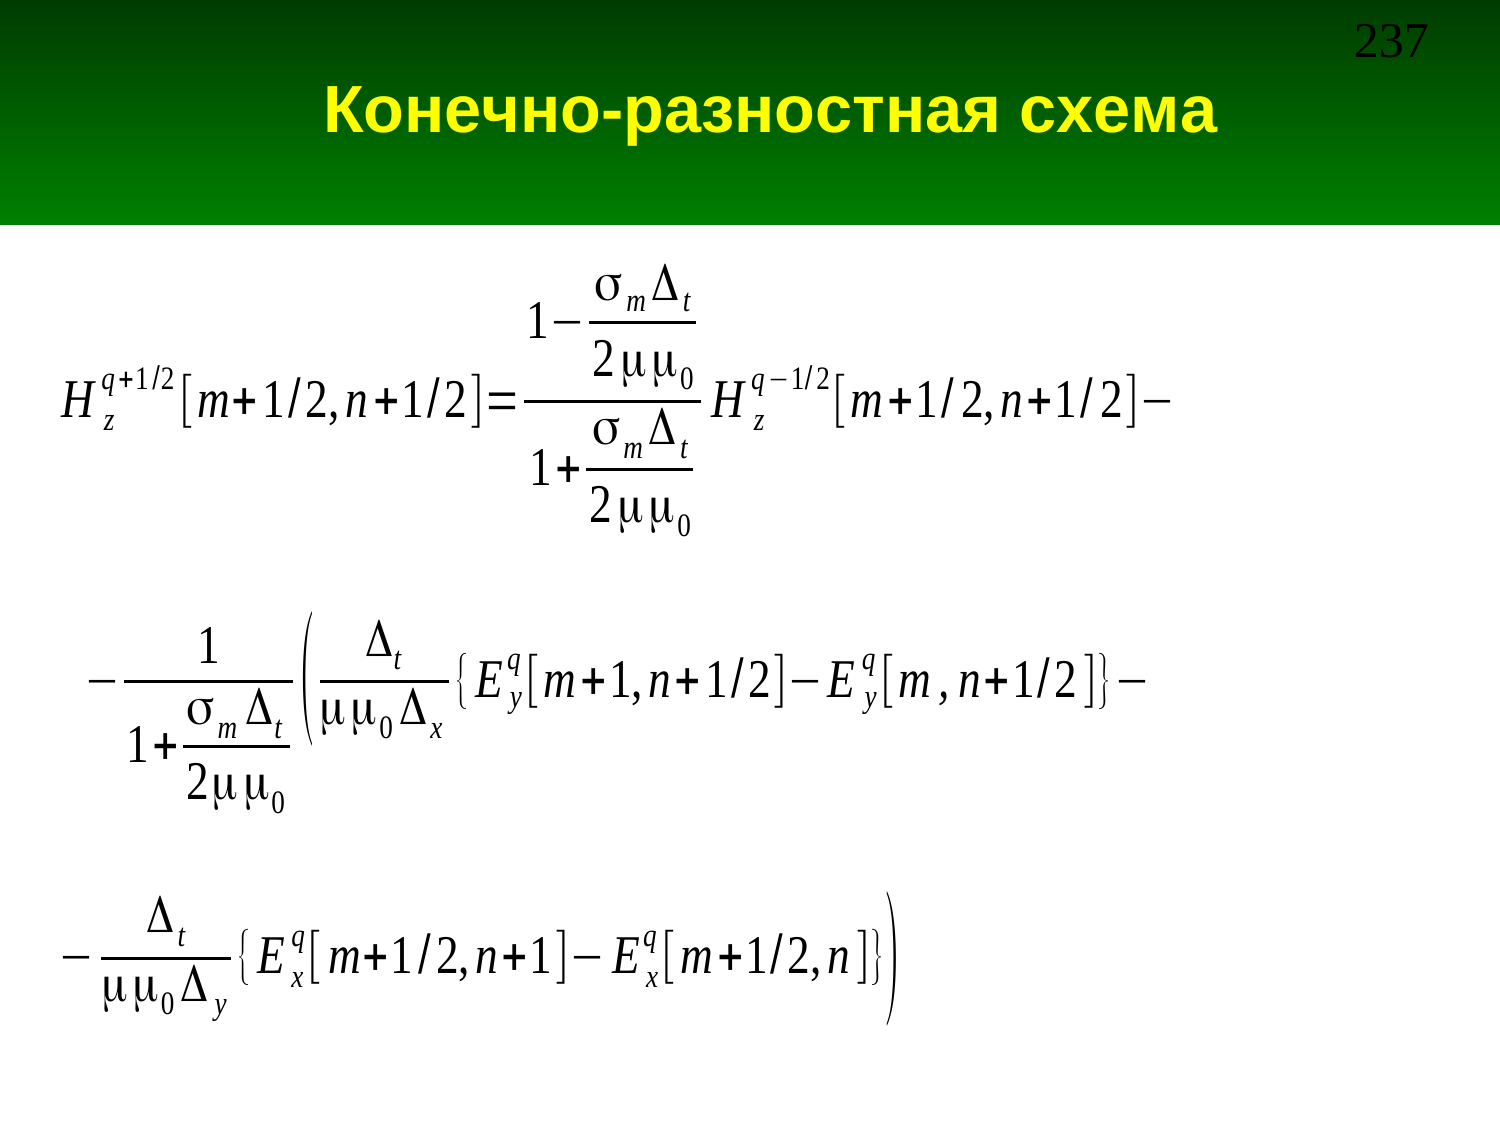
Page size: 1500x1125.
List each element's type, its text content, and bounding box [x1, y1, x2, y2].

chart [47, 259, 1187, 1030]
title Конечно-разностная схема [100, 7, 1441, 204]
